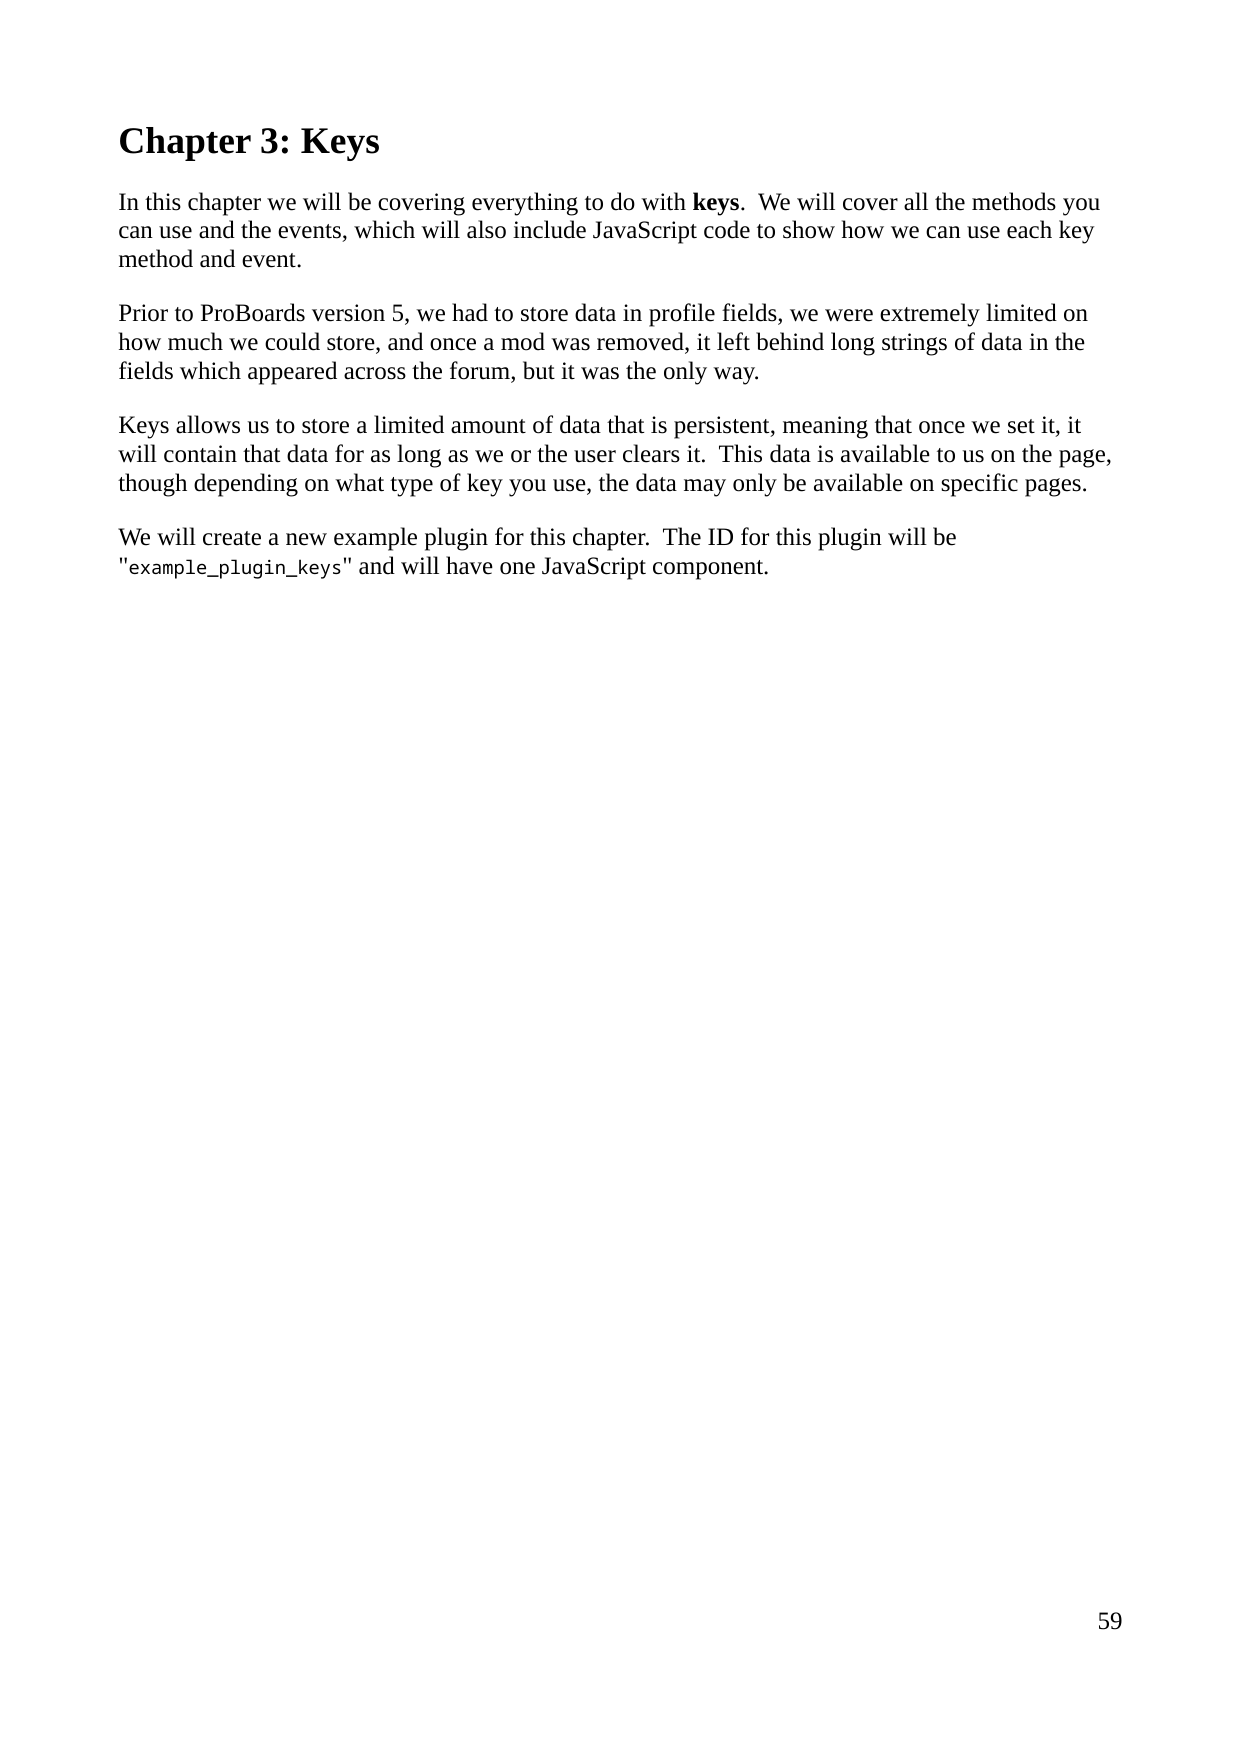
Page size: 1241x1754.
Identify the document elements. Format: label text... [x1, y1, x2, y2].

text In this chapter we will be covering everything to do with keys. We will cover all the methods you can use and the events, which will also include JavaScript code to show how we can use each key method and event. [118, 187, 1122, 273]
text Prior to ProBoards version 5, we had to store data in profile fields, we were extremely limited on how much we could store, and once a mod was removed, it left behind long strings of data in the fields which appeared across the forum, but it was the only way. [118, 298, 1122, 385]
text Chapter 3: Keys [118, 118, 1122, 161]
text We will create a new example plugin for this chapter. The ID for this plugin will be "example_plugin_keys" and will have one JavaScript component. [118, 522, 1122, 579]
text Keys allows us to store a limited amount of data that is persistent, meaning that once we set it, it will contain that data for as long as we or the user clears it. This data is available to us on the page, though depending on what type of key you use, the data may only be available on specific pages. [118, 410, 1122, 497]
